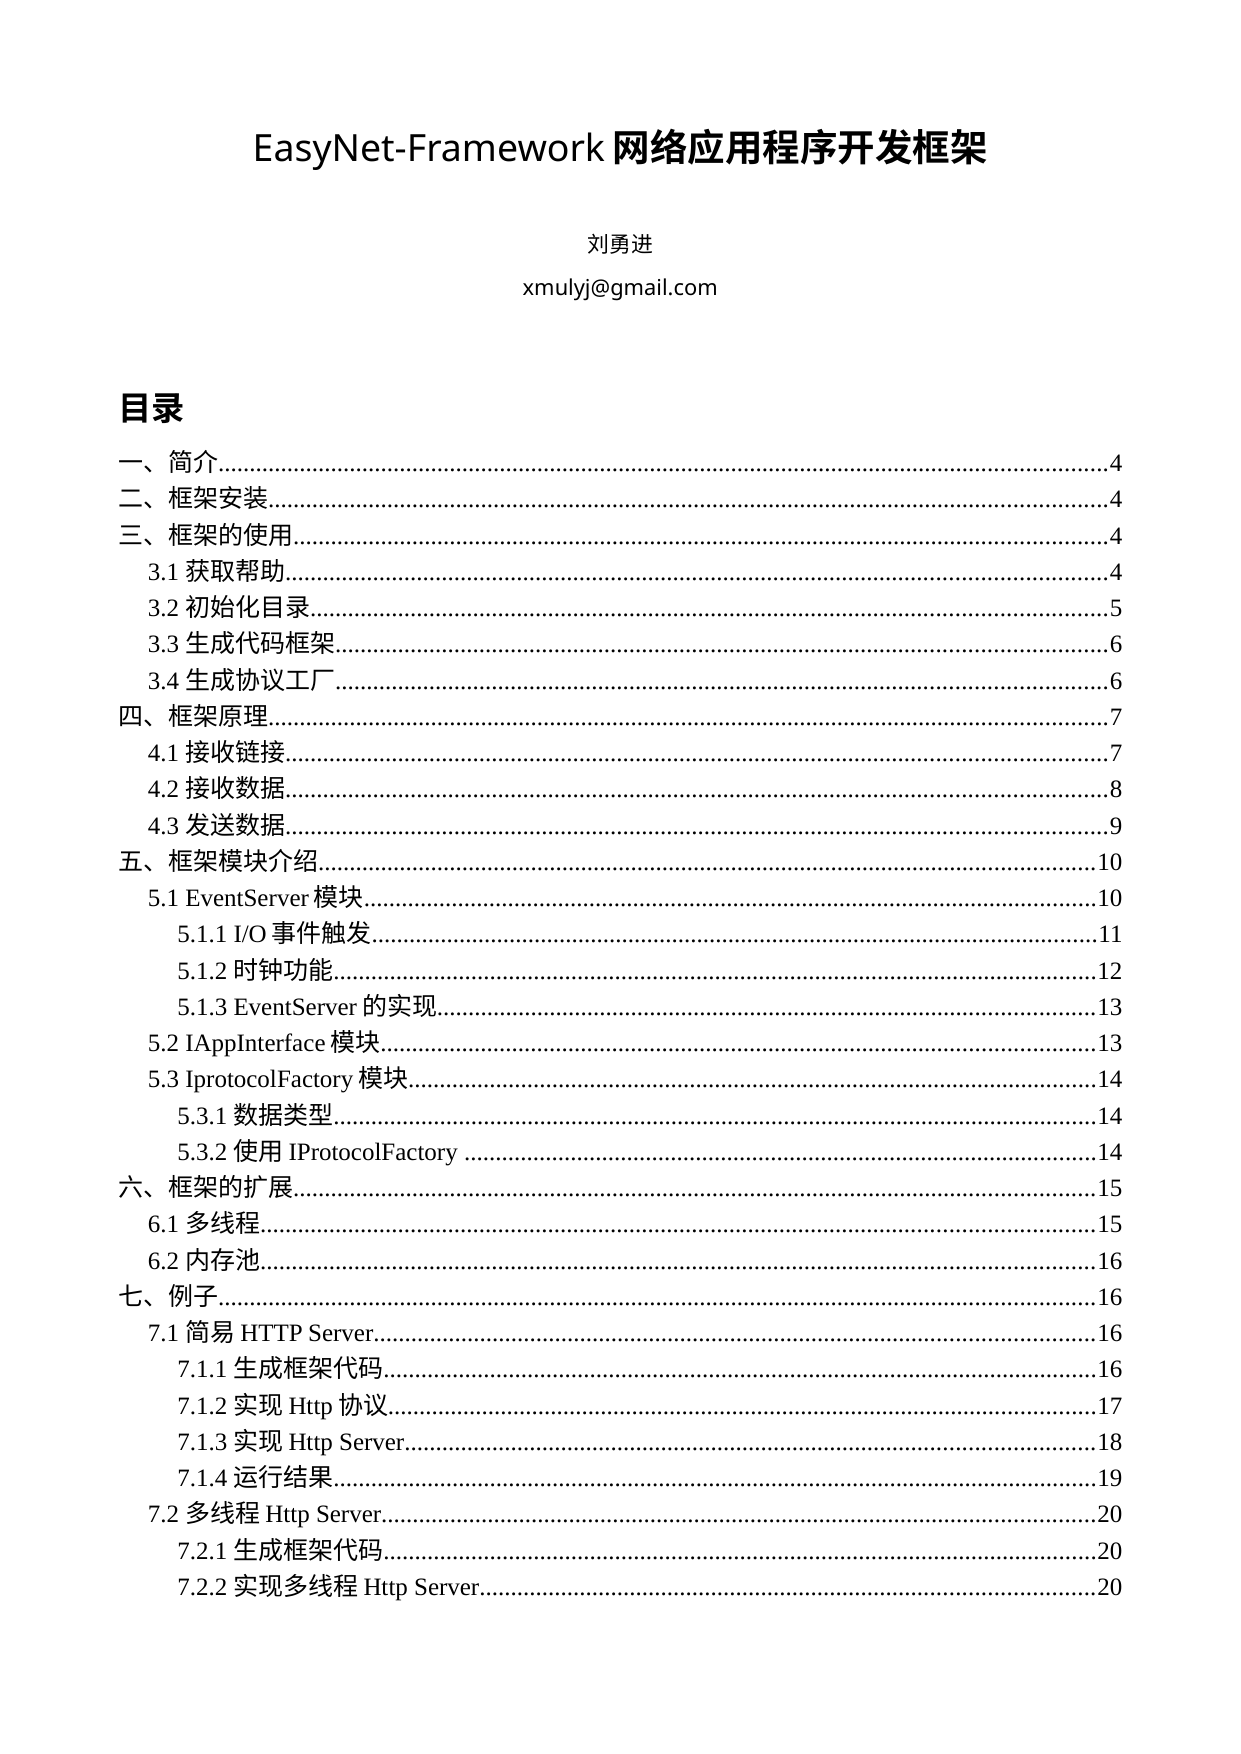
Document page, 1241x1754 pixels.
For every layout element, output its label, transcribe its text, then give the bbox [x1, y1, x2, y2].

text 4.1 接收链接 7 [148, 733, 1122, 769]
text xmulyj@gmail.com [118, 272, 1122, 301]
text 一、简介 4 [118, 443, 1122, 479]
text 刘勇进 [118, 227, 1122, 259]
text 5.1.2 时钟功能 12 [177, 950, 1122, 986]
text 7.2.2 实现多线程Http Server 20 [177, 1566, 1122, 1603]
text 3.1 获取帮助 4 [148, 551, 1122, 588]
text 3.4 生成协议工厂 6 [148, 660, 1122, 696]
text 7.2.1 生成框架代码 20 [177, 1530, 1122, 1566]
text 5.1.1 I/O事件触发 11 [177, 914, 1122, 950]
text 7.1.4 运行结果 19 [177, 1458, 1122, 1494]
text 6.2 内存池 16 [148, 1240, 1122, 1276]
text 五、框架模块介绍 10 [118, 841, 1122, 878]
text 6.1 多线程 15 [148, 1204, 1122, 1240]
text 7.1.3 实现Http Server 18 [177, 1421, 1122, 1458]
text 3.2 初始化目录 5 [148, 588, 1122, 624]
text 二、框架安装 4 [118, 479, 1122, 515]
text 3.3 生成代码框架 6 [148, 624, 1122, 660]
text EasyNet-Framework网络应用程序开发框架 [118, 118, 1122, 173]
text 七、例子 16 [118, 1276, 1122, 1313]
text 5.1 EventServer模块 10 [148, 878, 1122, 914]
text 7.1.1 生成框架代码 16 [177, 1349, 1122, 1385]
text 4.2 接收数据 8 [148, 769, 1122, 805]
text 7.2 多线程Http Server 20 [148, 1494, 1122, 1530]
text 7.1 简易HTTP Server 16 [148, 1313, 1122, 1349]
text 4.3 发送数据 9 [148, 805, 1122, 841]
text 5.1.3 EventServer的实现 13 [177, 986, 1122, 1023]
text 六、框架的扩展 15 [118, 1168, 1122, 1204]
text 三、框架的使用 4 [118, 515, 1122, 551]
text 5.2 IAppInterface模块 13 [148, 1023, 1122, 1059]
text 5.3 IprotocolFactory模块 14 [148, 1059, 1122, 1095]
text 7.1.2 实现Http协议 17 [177, 1385, 1122, 1421]
text 四、框架原理 7 [118, 696, 1122, 733]
subtitle 目录 [118, 382, 1122, 430]
text 5.3.1 数据类型 14 [177, 1095, 1122, 1131]
text 5.3.2 使用IProtocolFactory 14 [177, 1131, 1122, 1168]
